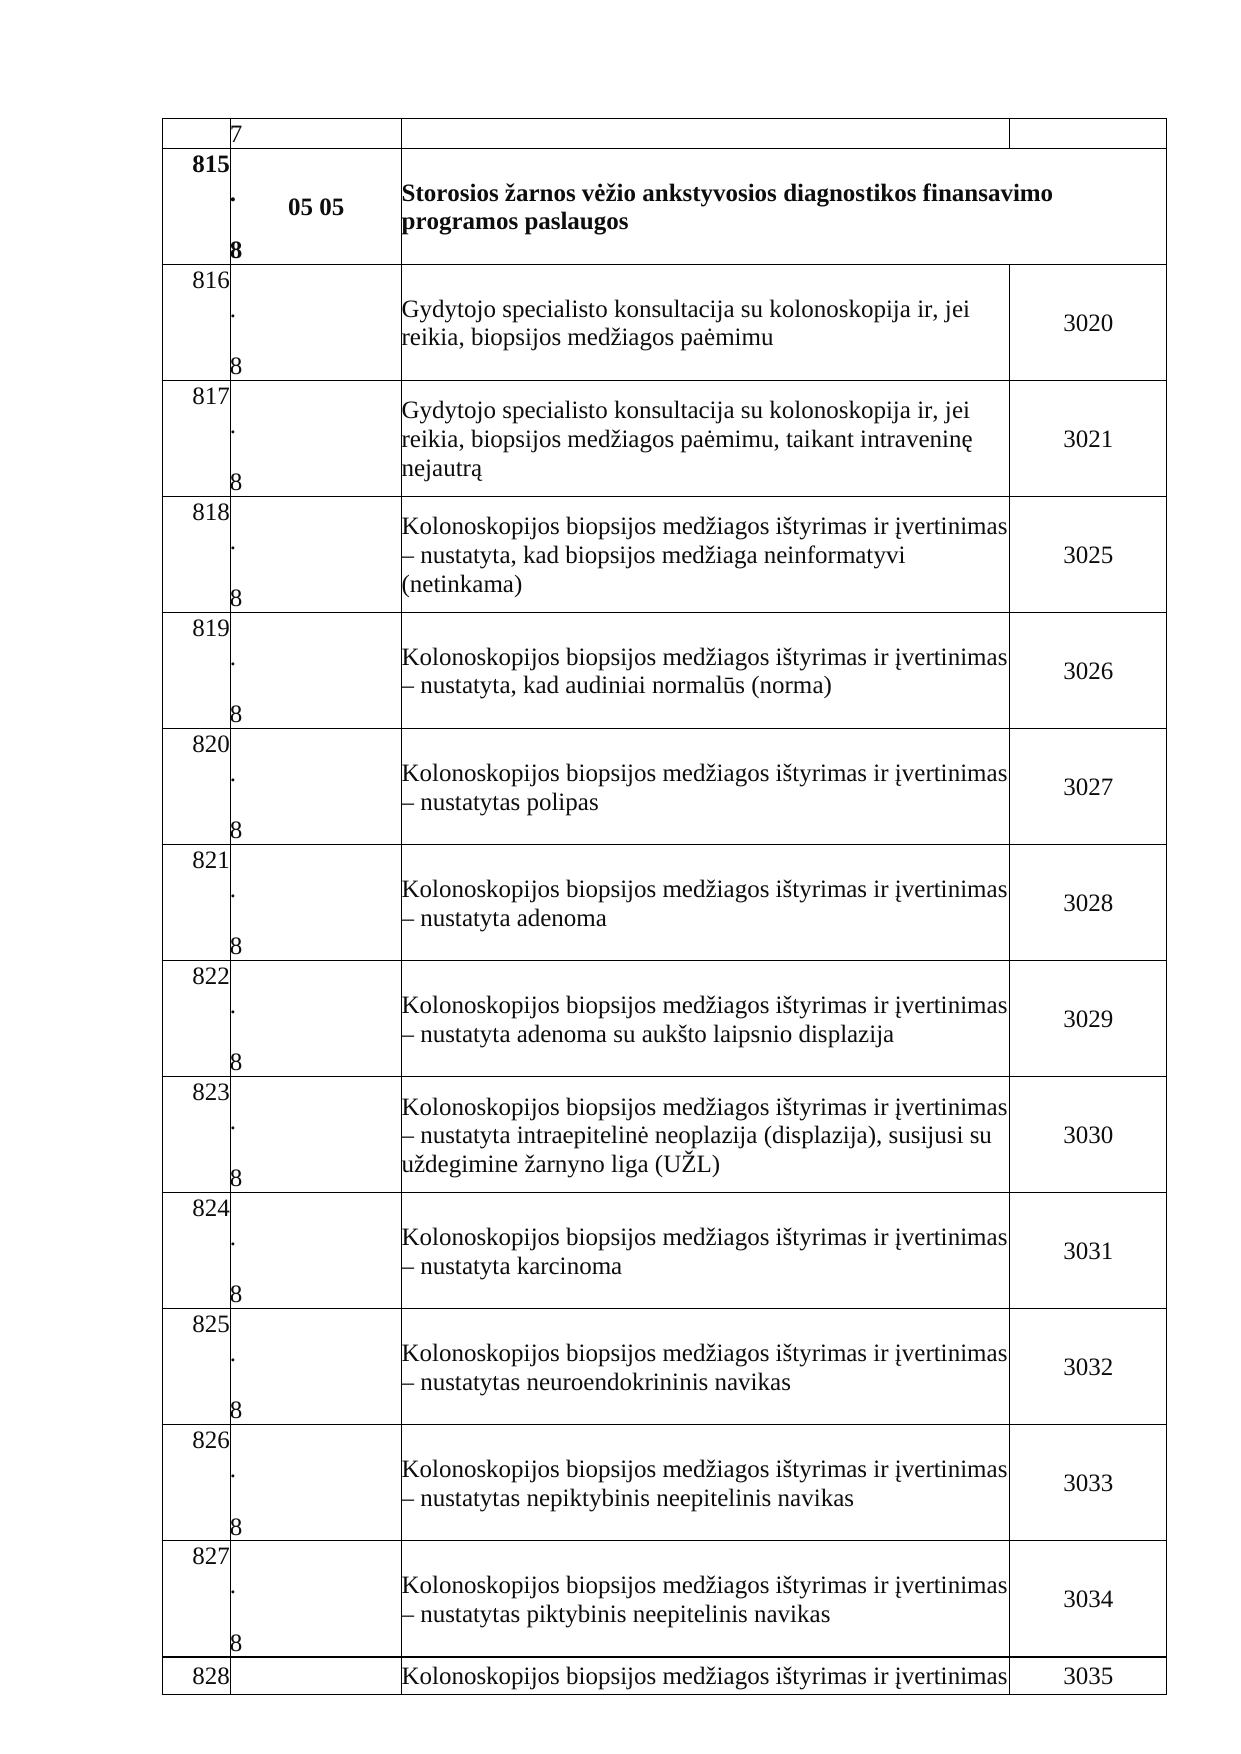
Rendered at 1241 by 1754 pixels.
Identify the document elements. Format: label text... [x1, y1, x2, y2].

table_cell Kolonoskopijos biopsijos medžiagos ištyrimas ir įvertinimas – nustatyta adenoma [402, 845, 1009, 960]
table_cell 819. 8 [163, 613, 230, 728]
table_cell 826. 8 [163, 1425, 230, 1540]
table_cell 814. 7 [163, 119, 230, 148]
table_cell [231, 1077, 401, 1192]
table_cell 818. 8 [163, 497, 230, 612]
table_cell [232, 1410, 238, 1417]
table_cell [232, 366, 238, 373]
table_cell [231, 119, 401, 148]
table_cell 820. 8 [163, 729, 230, 844]
table_cell 822. 8 [163, 961, 230, 1076]
table_cell 824. 8 [163, 1193, 230, 1308]
table_cell 3031 [1010, 1193, 1166, 1308]
table_cell 828. 8 [163, 1658, 230, 1694]
table_cell [231, 1658, 401, 1694]
table_cell Kolonoskopijos biopsijos medžiagos ištyrimas ir įvertinimas – nustatyta intraepitelinė neoplazija (displazija), susijusi su uždegimine žarnyno liga (UŽL) [402, 1077, 1009, 1192]
table_cell 3029 [1010, 961, 1166, 1076]
table_cell [232, 598, 238, 605]
table_cell Gydytojo specialisto konsultacija su kolonoskopija ir, jei reikia, biopsijos medžiagos paėmimu, taikant intraveninę nejautrą [402, 381, 1009, 496]
table_cell 3028 [1010, 845, 1166, 960]
table_cell Kolonoskopijos biopsijos medžiagos ištyrimas ir įvertinimas – nustatyta, kad audiniai normalūs (norma) [402, 613, 1009, 728]
table_cell 3021 [1010, 381, 1166, 496]
table_cell 3034 [1010, 1541, 1166, 1656]
table_cell [231, 1193, 401, 1308]
table_cell [232, 946, 238, 953]
table_cell [232, 1062, 238, 1069]
table_cell [232, 482, 238, 489]
table_cell 3035 [1010, 1658, 1166, 1694]
table_cell [232, 714, 238, 721]
table_cell Gydytojo specialisto konsultacija su kolonoskopija ir, jei reikia, biopsijos medžiagos paėmimu [402, 265, 1009, 380]
table_cell Kolonoskopijos biopsijos medžiagos ištyrimas ir įvertinimas – nustatytas piktybinis neepitelinis navikas [402, 1541, 1009, 1656]
table_cell Kolonoskopijos biopsijos medžiagos ištyrimas ir įvertinimas – nustatytas polipas [402, 729, 1009, 844]
table_cell 3027 [1010, 729, 1166, 844]
table_cell Kolonoskopijos biopsijos medžiagos ištyrimas ir įvertinimas – nustatyta adenoma su aukšto laipsnio displazija [402, 961, 1009, 1076]
table_cell 825. 8 [163, 1309, 230, 1424]
table_cell [231, 1425, 401, 1540]
table_cell [231, 1541, 401, 1656]
table_cell Kolonoskopijos biopsijos medžiagos ištyrimas ir įvertinimas – nustatyta karcinoma [402, 1193, 1009, 1308]
table_cell 817. 8 [163, 381, 230, 496]
table_cell [232, 1643, 238, 1650]
table_cell 3026 [1010, 613, 1166, 728]
table_cell [232, 1527, 238, 1534]
table_cell [232, 1294, 238, 1301]
table_cell [232, 830, 238, 837]
table_cell 3032 [1010, 1309, 1166, 1424]
table_cell 815. 8 [163, 149, 230, 264]
table_cell [231, 729, 401, 844]
table_cell [232, 1178, 238, 1185]
table_cell [231, 265, 401, 380]
table_cell [231, 497, 401, 612]
table_cell [231, 845, 401, 960]
table_cell [231, 613, 401, 728]
table_cell 3020 [1010, 265, 1166, 380]
table_cell 3030 [1010, 1077, 1166, 1192]
table_cell 821. 8 [163, 845, 230, 960]
table_cell 823. 8 [163, 1077, 230, 1192]
table_cell 827. 8 [163, 1541, 230, 1656]
table_cell [1010, 119, 1166, 148]
table_cell 3025 [1010, 497, 1166, 612]
table_cell Kolonoskopijos biopsijos medžiagos ištyrimas ir įvertinimas – nustatytas nepiktybinis neepitelinis navikas [402, 1425, 1009, 1540]
table_cell 816. 8 [163, 265, 230, 380]
table_cell Kolonoskopijos biopsijos medžiagos ištyrimas ir įvertinimas [402, 1658, 1009, 1694]
table_cell Kolonoskopijos biopsijos medžiagos ištyrimas ir įvertinimas – nustatytas neuroendokrininis navikas [402, 1309, 1009, 1424]
table_cell [231, 961, 401, 1076]
table_cell Storosios žarnos vėžio ankstyvosios diagnostikos finansavimo programos paslaugos [402, 149, 1166, 264]
table_cell [231, 381, 401, 496]
table_cell 3033 [1010, 1425, 1166, 1540]
table_cell Kolonoskopijos biopsijos medžiagos ištyrimas ir įvertinimas – nustatyta, kad biopsijos medžiaga neinformatyvi (netinkama) [402, 497, 1009, 612]
table_cell 05 05 [231, 149, 401, 264]
table_cell [231, 1309, 401, 1424]
table_cell [402, 119, 1009, 148]
